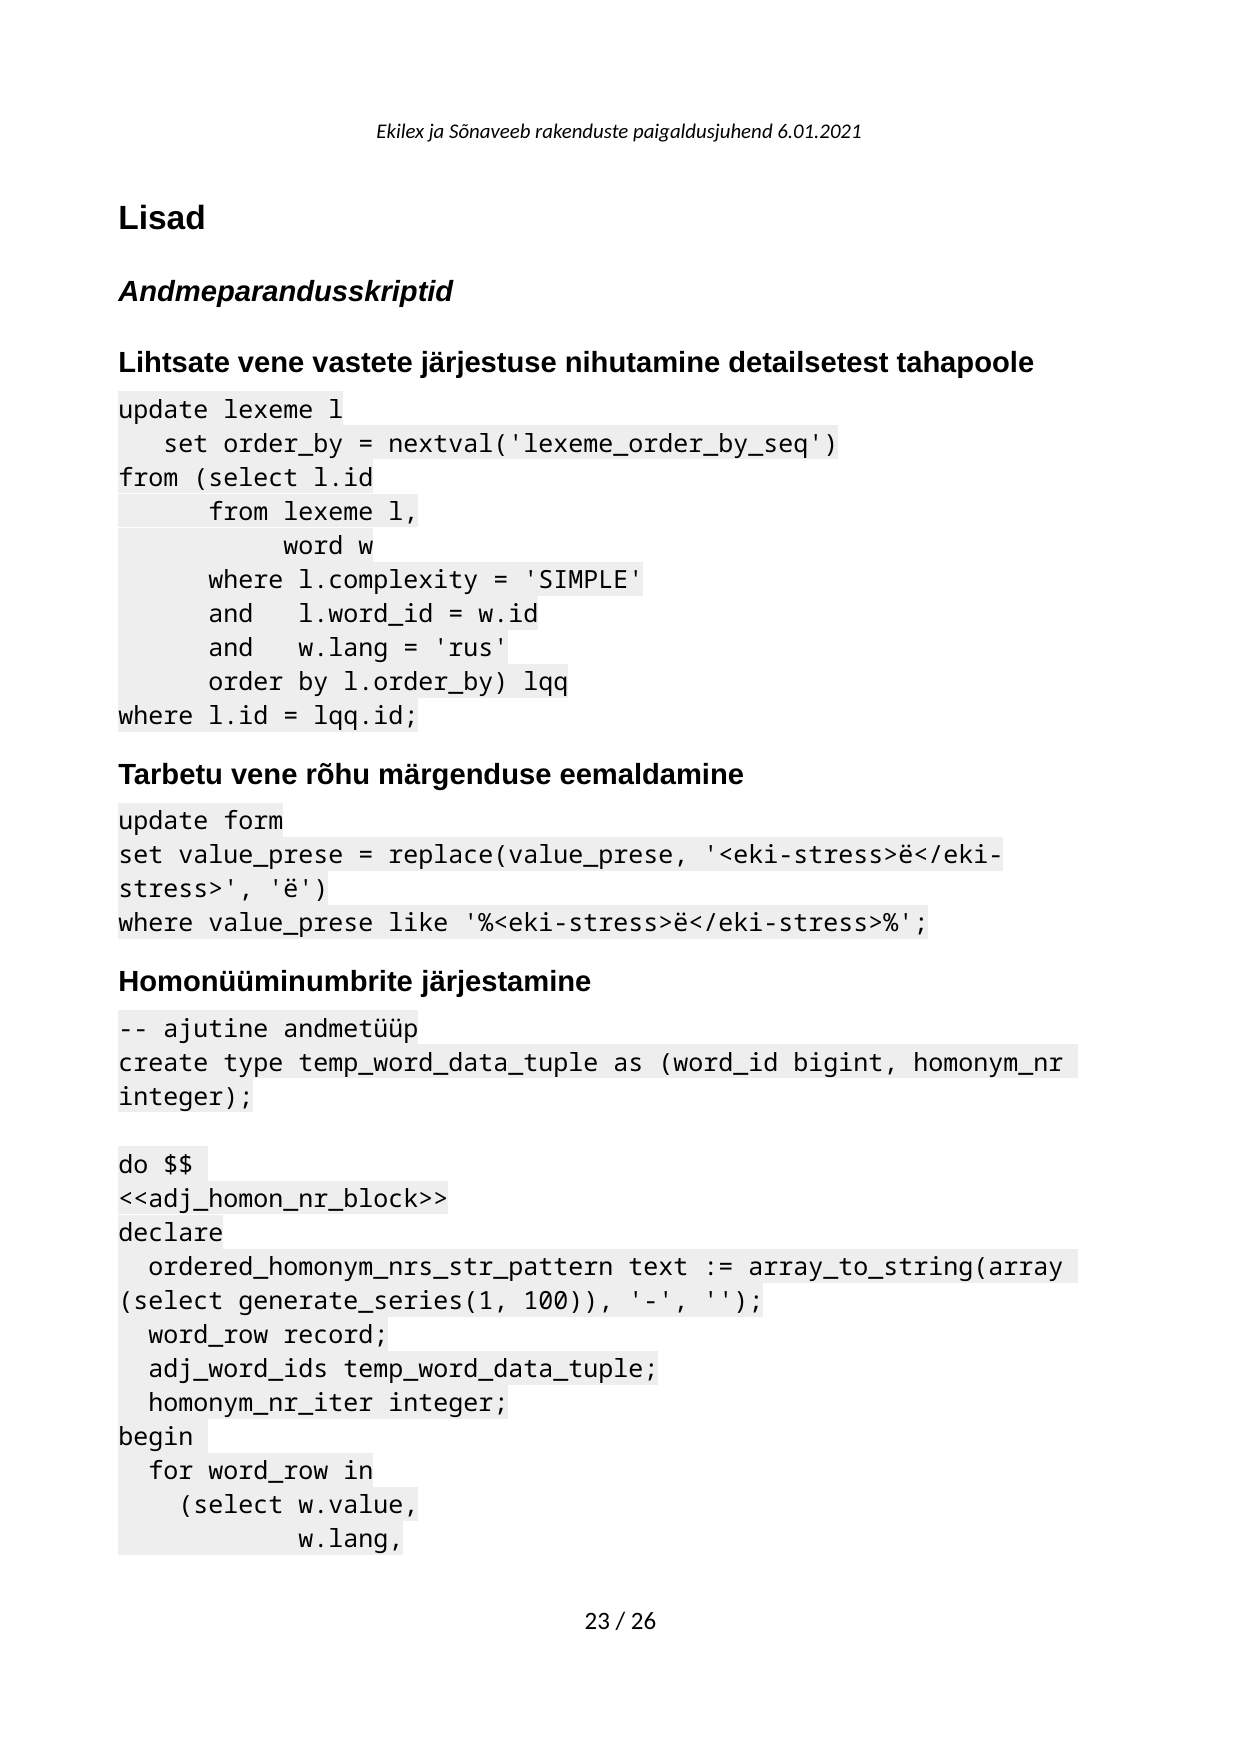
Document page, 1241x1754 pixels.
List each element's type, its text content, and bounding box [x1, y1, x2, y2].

text order by l.order_by) lqq [118, 664, 1122, 698]
text word_row record; [118, 1317, 1122, 1351]
text from lexeme l, [118, 493, 1122, 527]
text homonym_nr_iter integer; [118, 1385, 1122, 1419]
text declare [118, 1214, 1122, 1249]
text (select w.value, [118, 1487, 1122, 1521]
text -- ajutine andmetüüp [118, 1010, 1122, 1044]
subtitle Lihtsate vene vastete järjestuse nihutamine detailsetest tahapoole [118, 345, 1122, 379]
subtitle Tarbetu vene rõhu märgenduse eemaldamine [118, 757, 1122, 790]
text ordered_homonym_nrs_str_pattern text := array_to_string(array (select generate_series(1, 100)), '-', ''); [118, 1249, 1122, 1317]
text set value_prese = replace(value_prese, '<eki-stress>ё</eki-stress>', 'ё') [118, 837, 1122, 905]
text w.lang, [118, 1521, 1122, 1555]
subtitle Lisad [118, 198, 1122, 237]
text from (select l.id [118, 459, 1122, 493]
text create type temp_word_data_tuple as (word_id bigint, homonym_nr integer); [118, 1044, 1122, 1112]
text word w [118, 527, 1122, 562]
text begin [118, 1419, 1122, 1453]
text update lexeme l [118, 391, 1122, 425]
text where l.complexity = 'SIMPLE' [118, 562, 1122, 596]
text and w.lang = 'rus' [118, 630, 1122, 664]
text adj_word_ids temp_word_data_tuple; [118, 1351, 1122, 1385]
text where l.id = lqq.id; [118, 698, 1122, 732]
text do $$ [118, 1146, 1122, 1181]
text update form [118, 803, 1122, 837]
text set order_by = nextval('lexeme_order_by_seq') [118, 425, 1122, 459]
text and l.word_id = w.id [118, 596, 1122, 630]
subtitle Andmeparandusskriptid [118, 274, 1122, 308]
subtitle Homonüüminumbrite järjestamine [118, 964, 1122, 998]
text for word_row in [118, 1453, 1122, 1487]
text where value_prese like '%<eki-stress>ё</eki-stress>%'; [118, 905, 1122, 939]
text <<adj_homon_nr_block>> [118, 1181, 1122, 1214]
